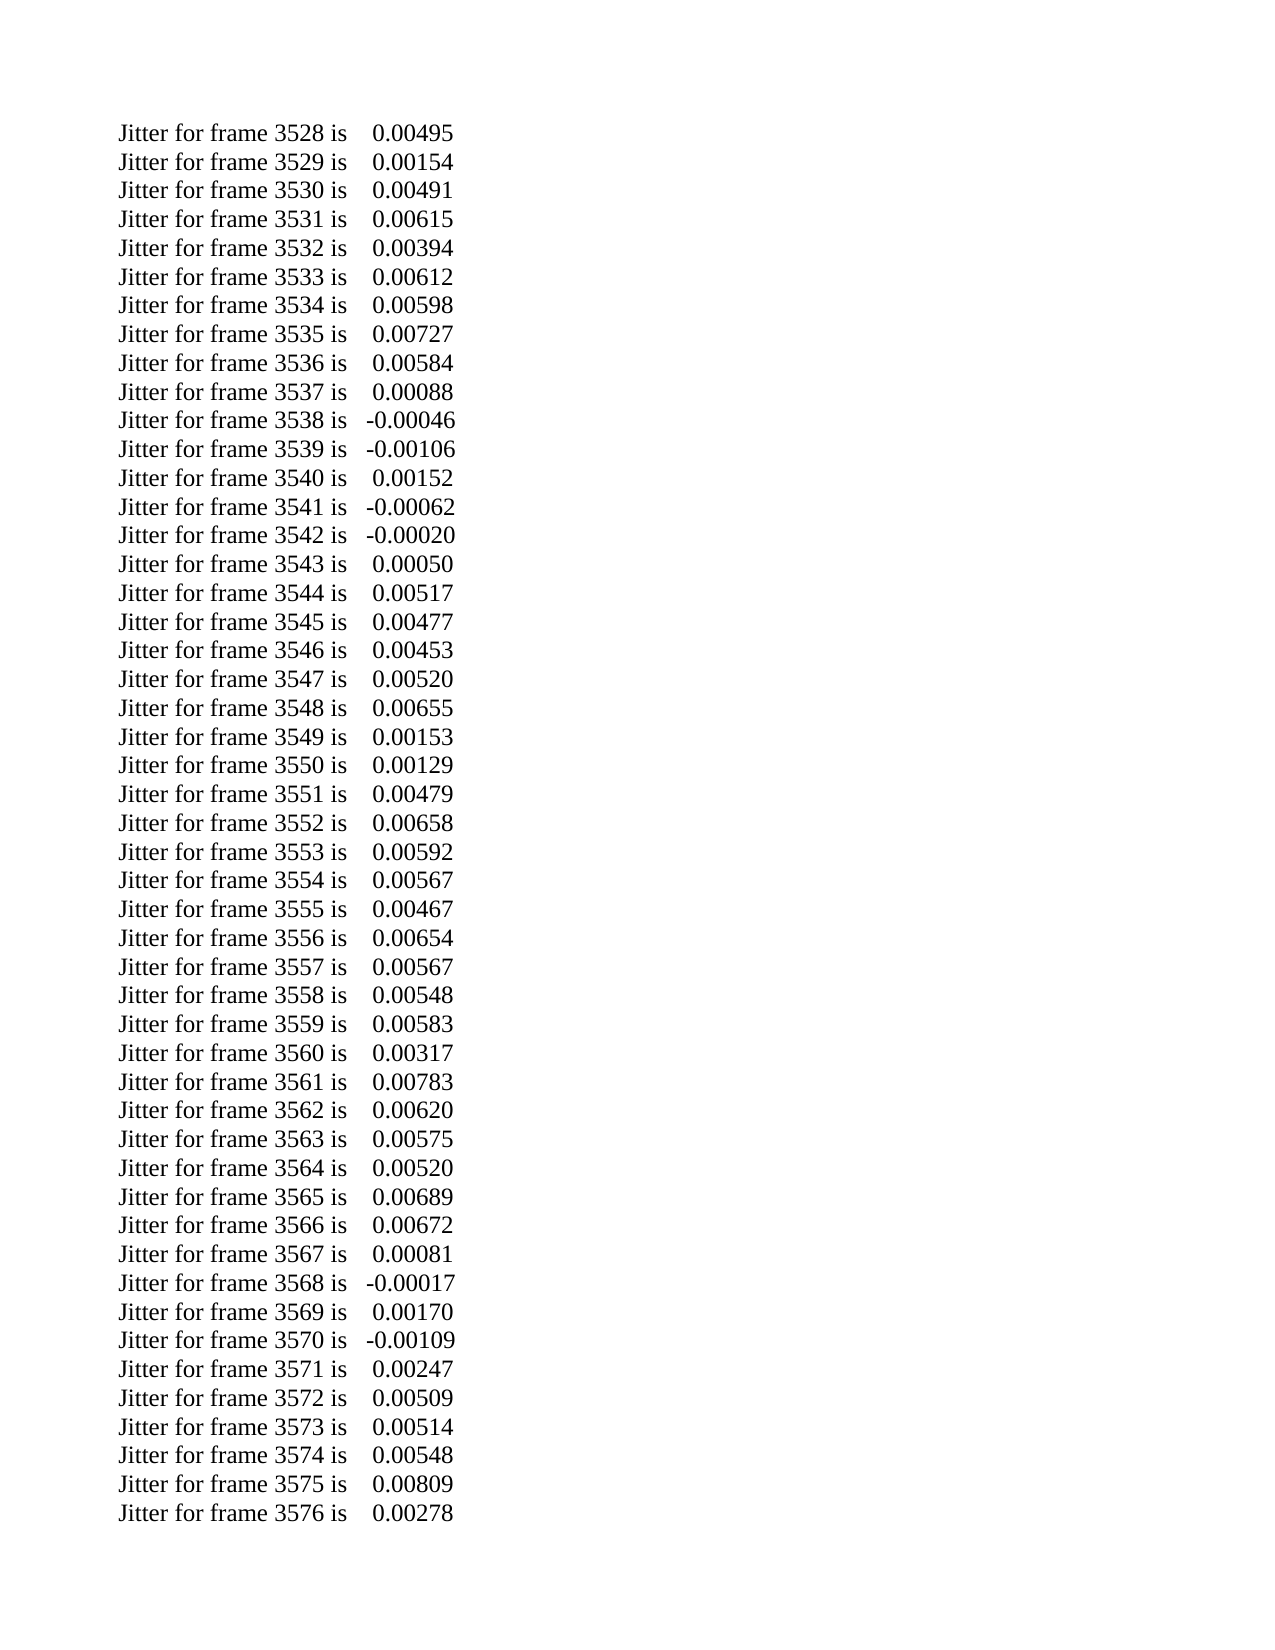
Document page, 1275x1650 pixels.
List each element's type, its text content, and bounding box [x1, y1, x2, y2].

text Jitter for frame 3546 is 0.00453 [118, 636, 1157, 664]
text Jitter for frame 3571 is 0.00247 [118, 1354, 1157, 1383]
text Jitter for frame 3553 is 0.00592 [118, 837, 1157, 866]
text Jitter for frame 3550 is 0.00129 [118, 751, 1157, 779]
text Jitter for frame 3558 is 0.00548 [118, 981, 1157, 1009]
text Jitter for frame 3565 is 0.00689 [118, 1182, 1157, 1211]
text Jitter for frame 3559 is 0.00583 [118, 1009, 1157, 1038]
text Jitter for frame 3564 is 0.00520 [118, 1153, 1157, 1182]
text Jitter for frame 3547 is 0.00520 [118, 664, 1157, 693]
text Jitter for frame 3533 is 0.00612 [118, 262, 1157, 291]
text Jitter for frame 3566 is 0.00672 [118, 1211, 1157, 1239]
text Jitter for frame 3572 is 0.00509 [118, 1383, 1157, 1412]
text Jitter for frame 3528 is 0.00495 [118, 118, 1157, 147]
text Jitter for frame 3574 is 0.00548 [118, 1441, 1157, 1469]
text Jitter for frame 3573 is 0.00514 [118, 1412, 1157, 1441]
text Jitter for frame 3561 is 0.00783 [118, 1067, 1157, 1096]
text Jitter for frame 3560 is 0.00317 [118, 1038, 1157, 1067]
text Jitter for frame 3549 is 0.00153 [118, 722, 1157, 751]
text Jitter for frame 3532 is 0.00394 [118, 233, 1157, 262]
text Jitter for frame 3530 is 0.00491 [118, 176, 1157, 204]
text Jitter for frame 3543 is 0.00050 [118, 549, 1157, 578]
text Jitter for frame 3531 is 0.00615 [118, 204, 1157, 233]
text Jitter for frame 3575 is 0.00809 [118, 1469, 1157, 1498]
text Jitter for frame 3548 is 0.00655 [118, 693, 1157, 722]
text Jitter for frame 3536 is 0.00584 [118, 348, 1157, 377]
text Jitter for frame 3537 is 0.00088 [118, 377, 1157, 406]
text Jitter for frame 3534 is 0.00598 [118, 291, 1157, 319]
text Jitter for frame 3552 is 0.00658 [118, 808, 1157, 837]
text Jitter for frame 3541 is -0.00062 [118, 492, 1157, 521]
text Jitter for frame 3576 is 0.00278 [118, 1498, 1157, 1527]
text Jitter for frame 3545 is 0.00477 [118, 607, 1157, 636]
text Jitter for frame 3544 is 0.00517 [118, 578, 1157, 607]
text Jitter for frame 3554 is 0.00567 [118, 866, 1157, 894]
text Jitter for frame 3529 is 0.00154 [118, 147, 1157, 176]
text Jitter for frame 3542 is -0.00020 [118, 521, 1157, 549]
text Jitter for frame 3555 is 0.00467 [118, 894, 1157, 923]
text Jitter for frame 3539 is -0.00106 [118, 434, 1157, 463]
text Jitter for frame 3567 is 0.00081 [118, 1239, 1157, 1268]
text Jitter for frame 3538 is -0.00046 [118, 406, 1157, 434]
text Jitter for frame 3569 is 0.00170 [118, 1297, 1157, 1326]
text Jitter for frame 3551 is 0.00479 [118, 779, 1157, 808]
text Jitter for frame 3570 is -0.00109 [118, 1326, 1157, 1354]
text Jitter for frame 3557 is 0.00567 [118, 952, 1157, 981]
text Jitter for frame 3562 is 0.00620 [118, 1096, 1157, 1124]
text Jitter for frame 3540 is 0.00152 [118, 463, 1157, 492]
text Jitter for frame 3535 is 0.00727 [118, 319, 1157, 348]
text Jitter for frame 3563 is 0.00575 [118, 1124, 1157, 1153]
text Jitter for frame 3556 is 0.00654 [118, 923, 1157, 952]
text Jitter for frame 3568 is -0.00017 [118, 1268, 1157, 1297]
